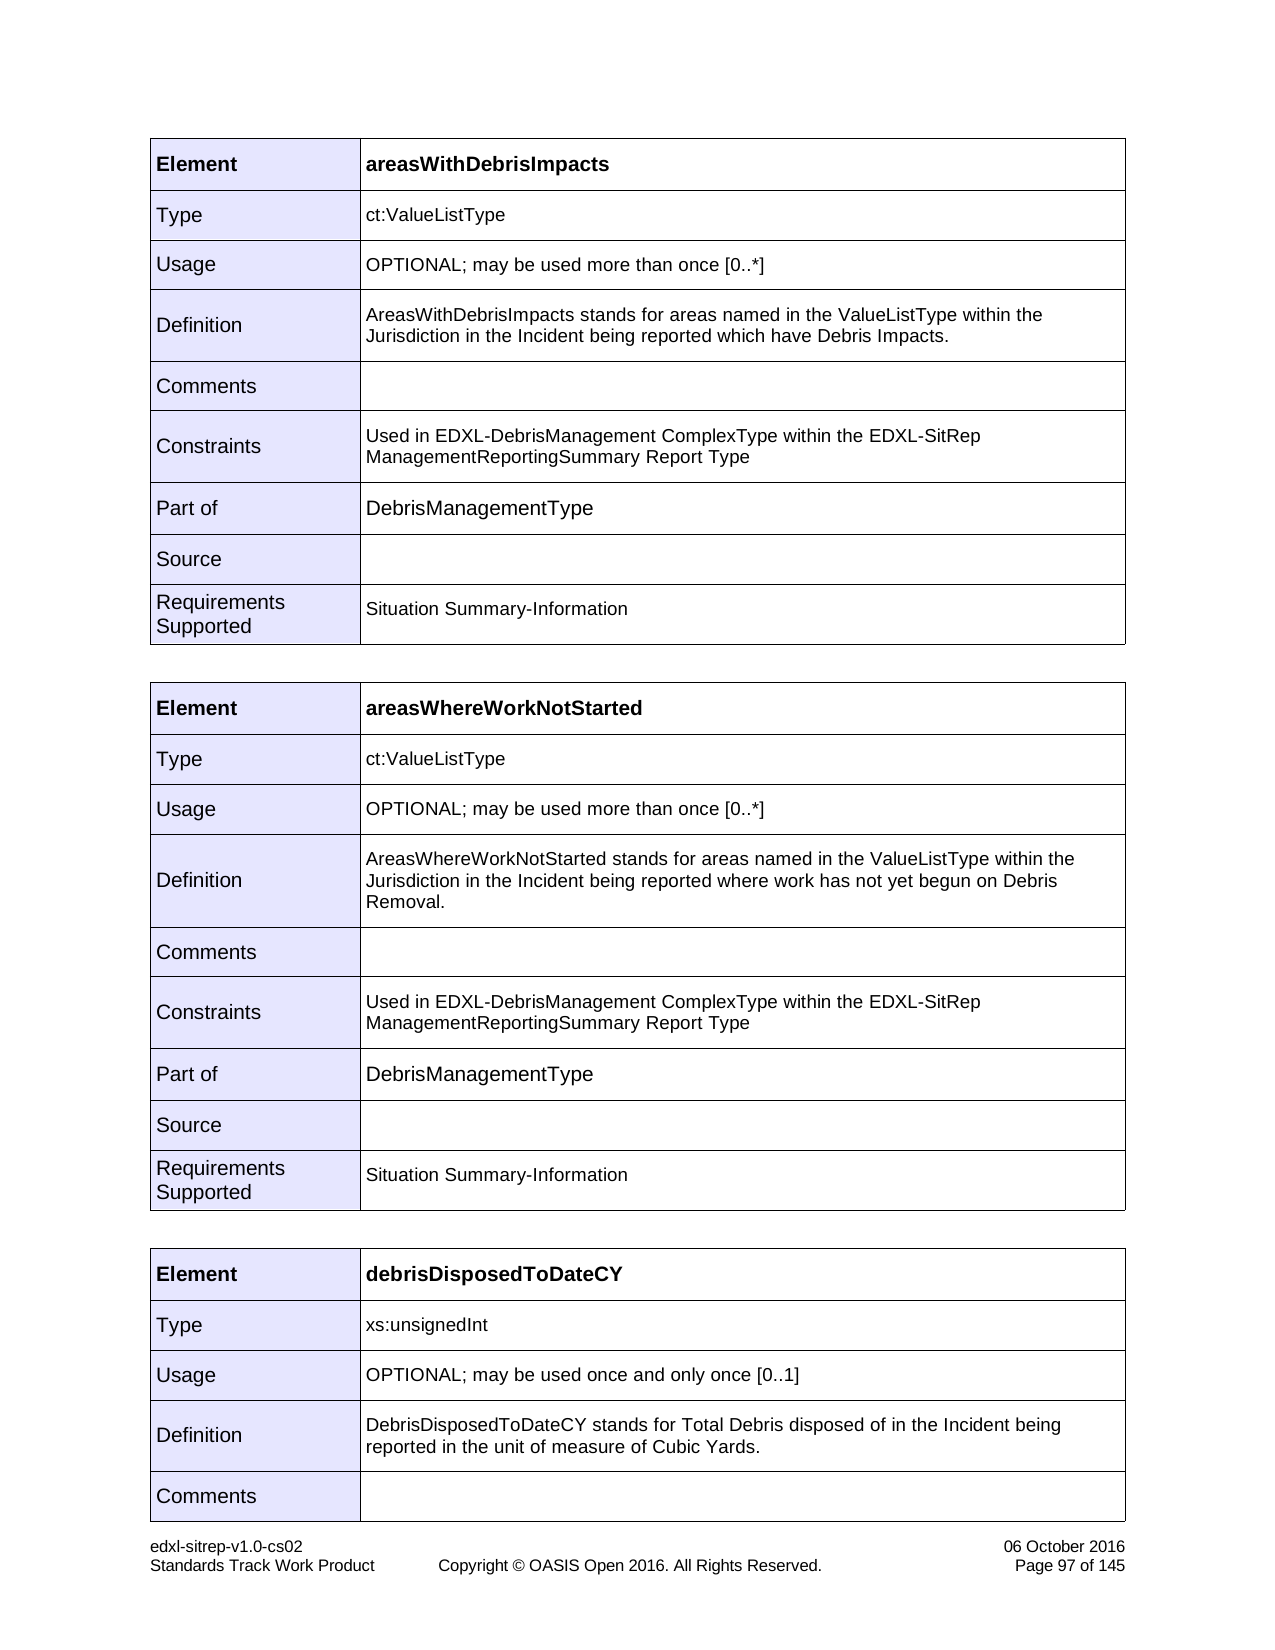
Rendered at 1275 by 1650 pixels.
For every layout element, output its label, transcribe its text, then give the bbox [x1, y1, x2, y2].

table_cell OPTIONAL; may be used once and only once [0..1] [361, 1351, 1125, 1400]
table_cell Part of [151, 483, 360, 534]
table_cell [361, 928, 1125, 976]
table_cell DebrisManagementType [361, 1049, 1125, 1100]
table_cell [361, 362, 1125, 410]
table_cell DebrisDisposedToDateCY stands for Total Debris disposed of in the Incident being reported in the unit of measure of Cubic Yards. [361, 1401, 1125, 1471]
table_cell AreasWithDebrisImpacts stands for areas named in the ValueListType within the Jurisdiction in the Incident being reported which have Debris Impacts. [361, 290, 1125, 361]
table_cell Definition [151, 1401, 360, 1471]
table_cell Part of [151, 1049, 360, 1100]
table_cell Requirements Supported [151, 1151, 360, 1209]
table_header Element [151, 139, 360, 190]
table_cell [361, 1101, 1125, 1150]
table_header areasWithDebrisImpacts [361, 139, 1125, 190]
table_cell Definition [151, 835, 360, 927]
table_cell OPTIONAL; may be used more than once [0..*] [361, 241, 1125, 289]
table_cell ct:ValueListType [361, 191, 1125, 239]
table_cell Type [151, 735, 360, 784]
table_cell Usage [151, 1351, 360, 1400]
table_cell Situation Summary-Information [361, 585, 1125, 643]
table_cell Usage [151, 785, 360, 834]
table_cell Constraints [151, 411, 360, 482]
table_cell OPTIONAL; may be used more than once [0..*] [361, 785, 1125, 834]
table_cell Source [151, 535, 360, 584]
table_cell Used in EDXL-DebrisManagement ComplexType within the EDXL-SitRep ManagementReportingSummary Report Type [361, 411, 1125, 482]
table_cell Definition [151, 290, 360, 361]
table_cell Comments [151, 928, 360, 976]
table_header debrisDisposedToDateCY [361, 1249, 1125, 1300]
table_cell Source [151, 1101, 360, 1150]
table_cell [361, 535, 1125, 584]
table_cell [361, 1472, 1125, 1521]
table_cell Type [151, 1301, 360, 1350]
table_header areasWhereWorkNotStarted [361, 683, 1125, 734]
table_cell AreasWhereWorkNotStarted stands for areas named in the ValueListType within the Jurisdiction in the Incident being reported where work has not yet begun on Debris Removal. [361, 835, 1125, 927]
table_cell Constraints [151, 977, 360, 1048]
table_cell xs:unsignedInt [361, 1301, 1125, 1350]
table_cell Used in EDXL-DebrisManagement ComplexType within the EDXL-SitRep ManagementReportingSummary Report Type [361, 977, 1125, 1048]
table_cell ct:ValueListType [361, 735, 1125, 784]
table_cell Usage [151, 241, 360, 289]
table_cell Situation Summary-Information [361, 1151, 1125, 1209]
table_cell Comments [151, 1472, 360, 1521]
table_cell DebrisManagementType [361, 483, 1125, 534]
table_cell Type [151, 191, 360, 239]
table_cell Comments [151, 362, 360, 410]
table_header Element [151, 1249, 360, 1300]
table_cell Requirements Supported [151, 585, 360, 643]
table_header Element [151, 683, 360, 734]
